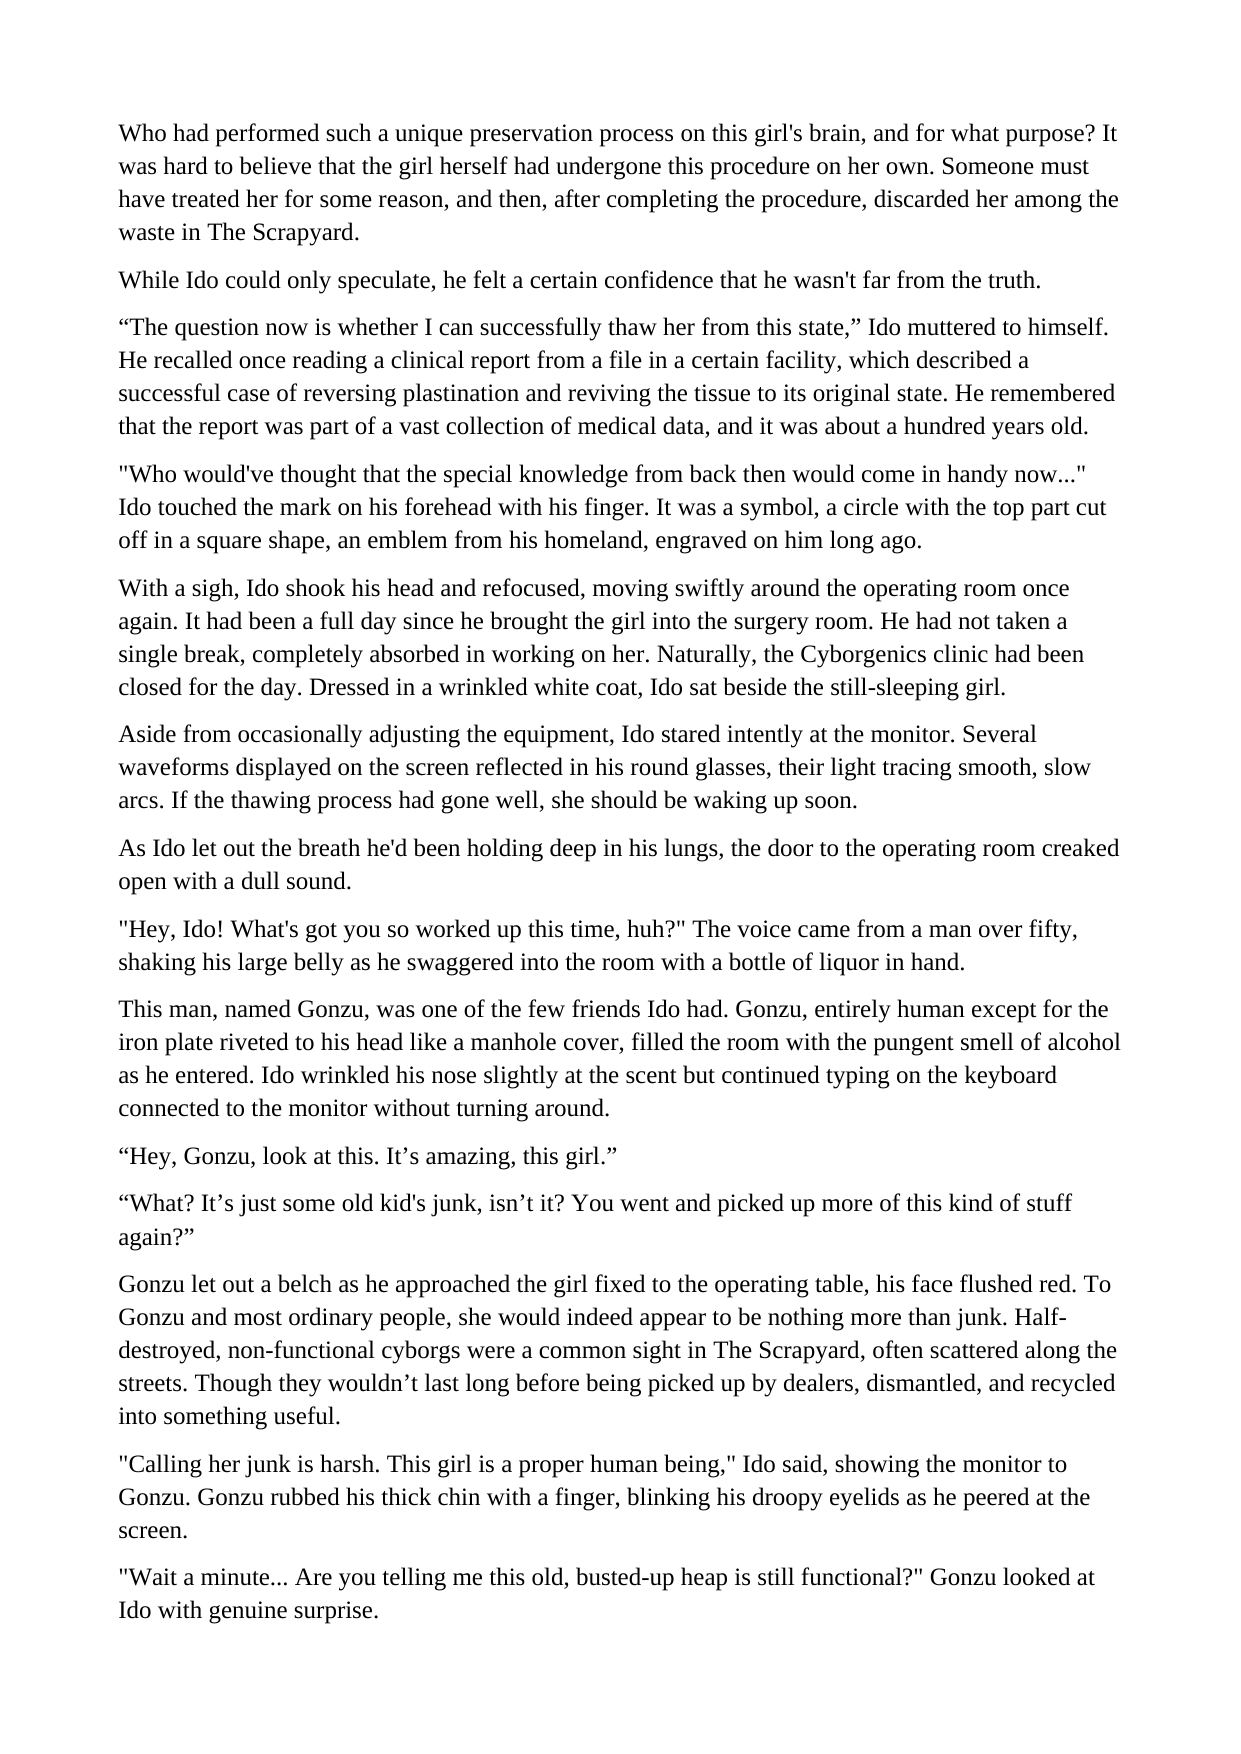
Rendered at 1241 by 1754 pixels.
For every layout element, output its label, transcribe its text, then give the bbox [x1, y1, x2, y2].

text Gonzu let out a belch as he approached the girl fixed to the operating table, his face flushed red. To Gonzu and most ordinary people, she would indeed appear to be nothing more than junk. Half-destroyed, non-functional cyborgs were a common sight in The Scrapyard, often scattered along the streets. Though they wouldn’t last long before being picked up by dealers, dismantled, and recycled into something useful. [118, 1269, 1122, 1430]
text “What? It’s just some old kid's junk, isn’t it? You went and picked up more of this kind of stuff again?” [118, 1188, 1122, 1250]
text "Hey, Ido! What's got you so worked up this time, huh?" The voice came from a man over fifty, shaking his large belly as he swaggered into the room with a bottle of liquor in hand. [118, 914, 1122, 975]
text Who had performed such a unique preservation process on this girl's brain, and for what purpose? It was hard to believe that the girl herself had undergone this procedure on her own. Someone must have treated her for some reason, and then, after completing the procedure, discarded her among the waste in The Scrapyard. [118, 118, 1122, 246]
text While Ido could only speculate, he felt a certain confidence that he wasn't far from the truth. [118, 265, 1122, 293]
text "Calling her junk is harsh. This girl is a proper human being," Ido said, showing the monitor to Gonzu. Gonzu rubbed his thick chin with a finger, blinking his droopy eyelids as he peered at the screen. [118, 1449, 1122, 1544]
text This man, named Gonzu, was one of the few friends Ido had. Gonzu, entirely human except for the iron plate riveted to his head like a manhole cover, filled the room with the pungent smell of alcohol as he entered. Ido wrinkled his nose slightly at the scent but continued typing on the keyboard connected to the monitor without turning around. [118, 994, 1122, 1122]
text “The question now is whether I can successfully thaw her from this state,” Ido muttered to himself. He recalled once reading a clinical report from a file in a certain facility, which described a successful case of reversing plastination and reviving the tissue to its original state. He remembered that the report was part of a vast collection of medical data, and it was about a hundred years old. [118, 312, 1122, 440]
text "Who would've thought that the special knowledge from back then would come in handy now..." Ido touched the mark on his forehead with his finger. It was a symbol, a circle with the top part cut off in a square shape, an emblem from his homeland, engraved on him long ago. [118, 459, 1122, 554]
text With a sigh, Ido shook his head and refocused, moving swiftly around the operating room once again. It had been a full day since he brought the girl into the surgery room. He had not taken a single break, completely absorbed in working on her. Naturally, the Cyborgenics clinic had been closed for the day. Dressed in a wrinkled white coat, Ido sat beside the still-sleeping girl. [118, 573, 1122, 701]
text “Hey, Gonzu, look at this. It’s amazing, this girl.” [118, 1141, 1122, 1170]
text "Wait a minute... Are you telling me this old, busted-up heap is still functional?" Gonzu looked at Ido with genuine surprise. [118, 1562, 1122, 1624]
text As Ido let out the breath he'd been holding deep in his lungs, the door to the operating room creaked open with a dull sound. [118, 833, 1122, 895]
text Aside from occasionally adjusting the equipment, Ido stared intently at the monitor. Several waveforms displayed on the screen reflected in his round glasses, their light tracing smooth, slow arcs. If the thawing process had gone well, she should be waking up soon. [118, 719, 1122, 814]
